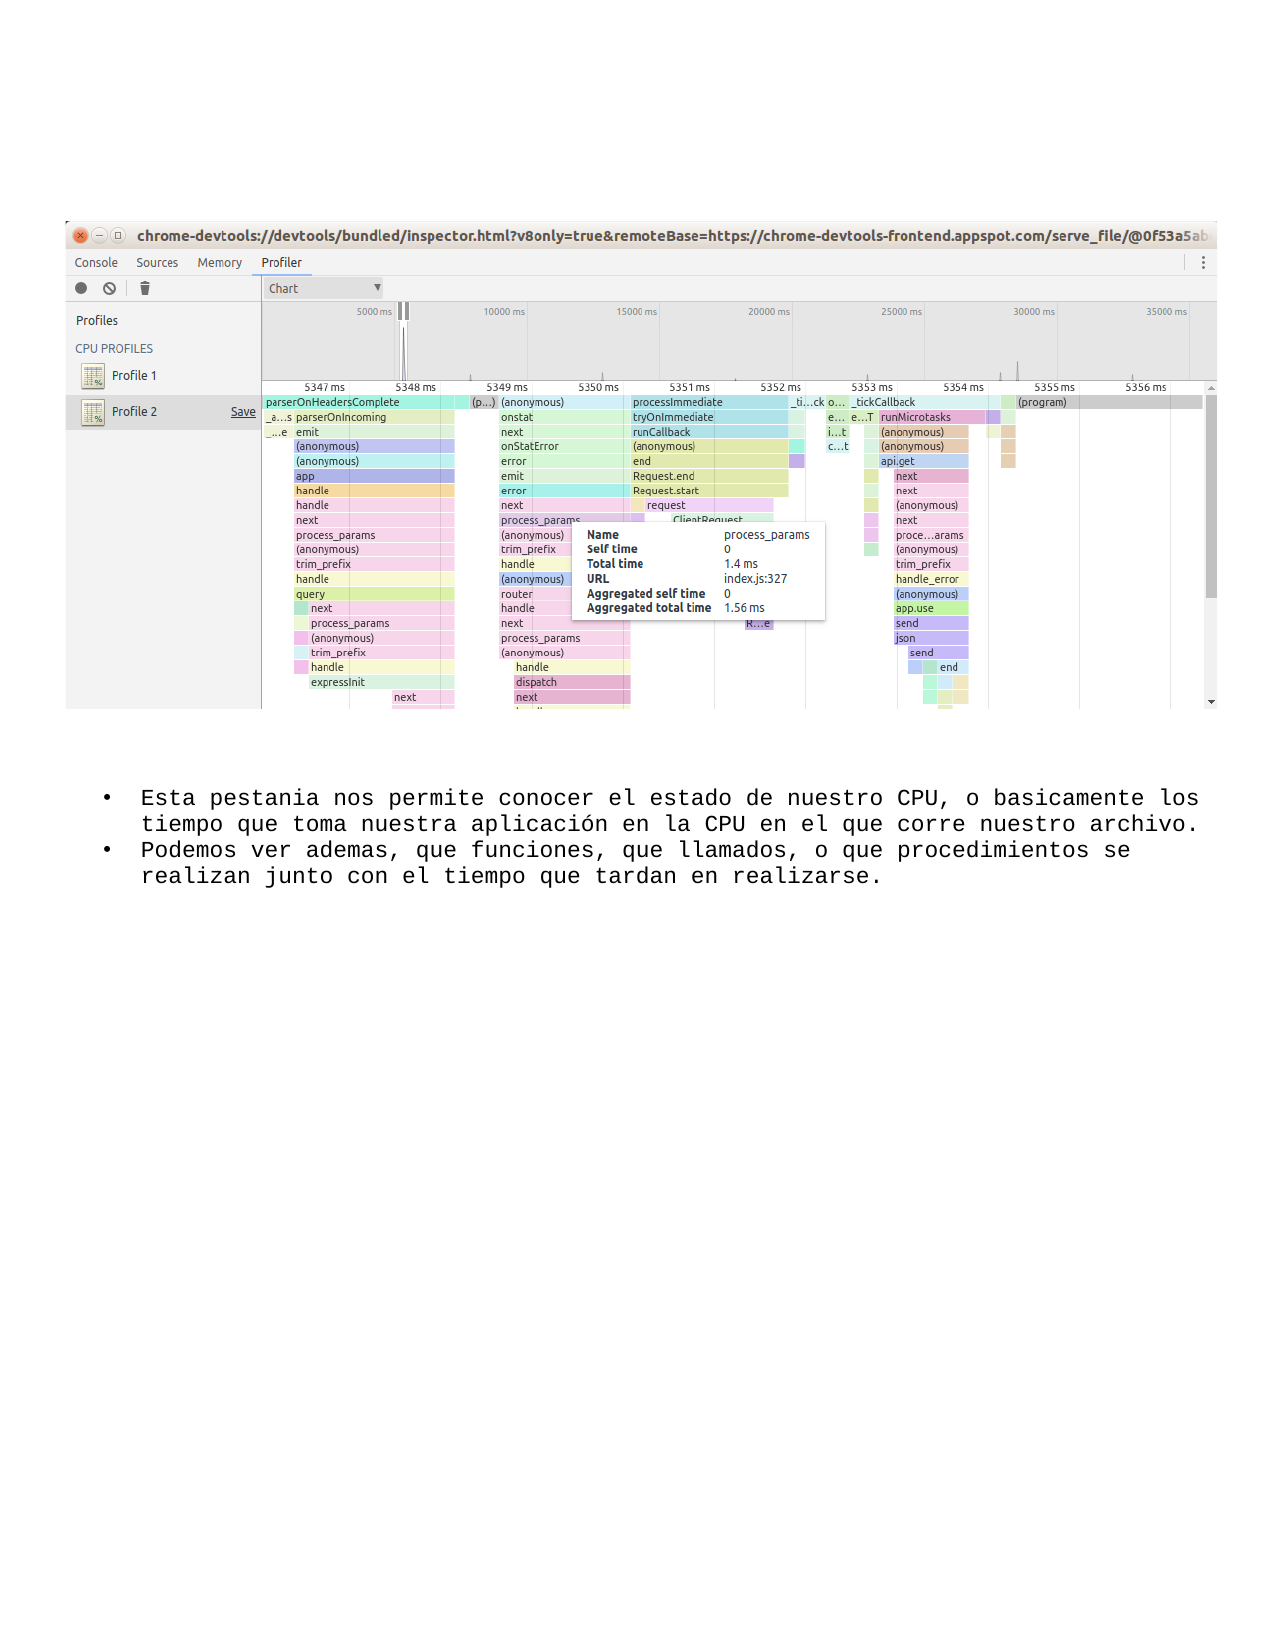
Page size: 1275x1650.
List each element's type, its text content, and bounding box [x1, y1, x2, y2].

list Esta pestania nos permite conocer el estado de nuestro CPU, o basicamente los tiempo que toma nuestra aplicación en la CPU en el que corre nuestro archivo. [103, 787, 1217, 839]
list Podemos ver ademas, que funciones, que llamados, o que procedimientos se realizan junto con el tiempo que tardan en realizarse. [103, 839, 1217, 891]
picture [65, 221, 1218, 709]
